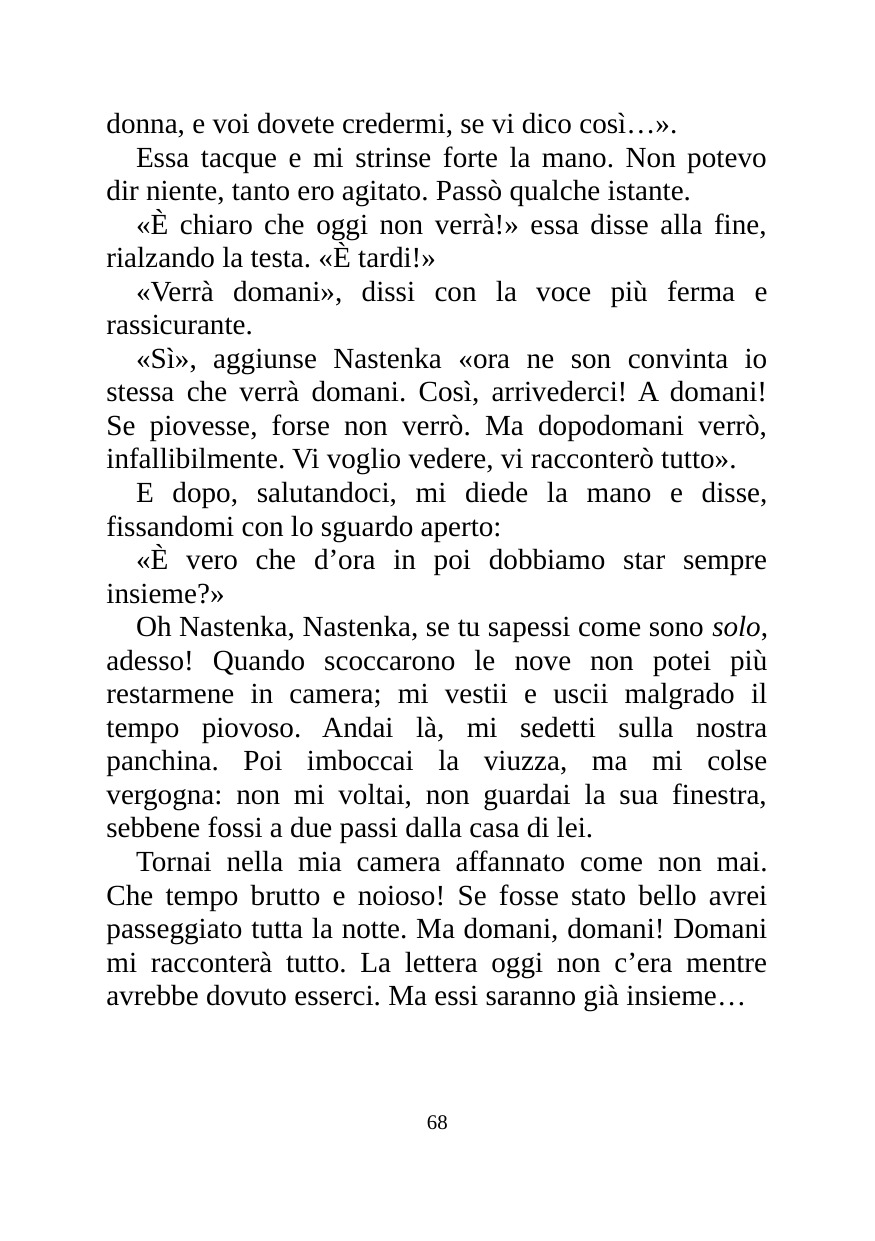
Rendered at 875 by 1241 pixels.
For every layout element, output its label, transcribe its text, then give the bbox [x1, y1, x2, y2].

text Tornai nella mia camera affannato come non mai. Che tempo brutto e noioso! Se fosse stato bello avrei passeggiato tutta la notte. Ma domani, domani! Domani mi racconterà tutto. La lettera oggi non c’era mentre avrebbe dovuto esserci. Ma essi saranno già insieme… [106, 844, 768, 1012]
text «Sì», aggiunse Nastenka «ora ne son convinta io stessa che verrà domani. Così, arrivederci! A domani! Se piovesse, forse non verrò. Ma dopodomani verrò, infallibilmente. Vi voglio vedere, vi racconterò tutto». [106, 341, 768, 475]
text «È vero che d’ora in poi dobbiamo star sempre insieme?» [106, 542, 768, 609]
text «Verrà domani», dissi con la voce più ferma e rassicurante. [106, 274, 768, 341]
text E dopo, salutandoci, mi diede la mano e disse, fissandomi con lo sguardo aperto: [106, 475, 768, 542]
text «È chiaro che oggi non verrà!» essa disse alla fine, rialzando la testa. «È tardi!» [106, 207, 768, 274]
text Essa tacque e mi strinse forte la mano. Non potevo dir niente, tanto ero agitato. Passò qualche istante. [106, 140, 768, 207]
text Oh Nastenka, Nastenka, se tu sapessi come sono solo, adesso! Quando scoccarono le nove non potei più restarmene in camera; mi vestii e uscii malgrado il tempo piovoso. Andai là, mi sedetti sulla nostra panchina. Poi imboccai la viuzza, ma mi colse vergogna: non mi voltai, non guardai la sua finestra, sebbene fossi a due passi dalla casa di lei. [106, 609, 768, 844]
text donna, e voi dovete credermi, se vi dico così…». [106, 106, 768, 140]
